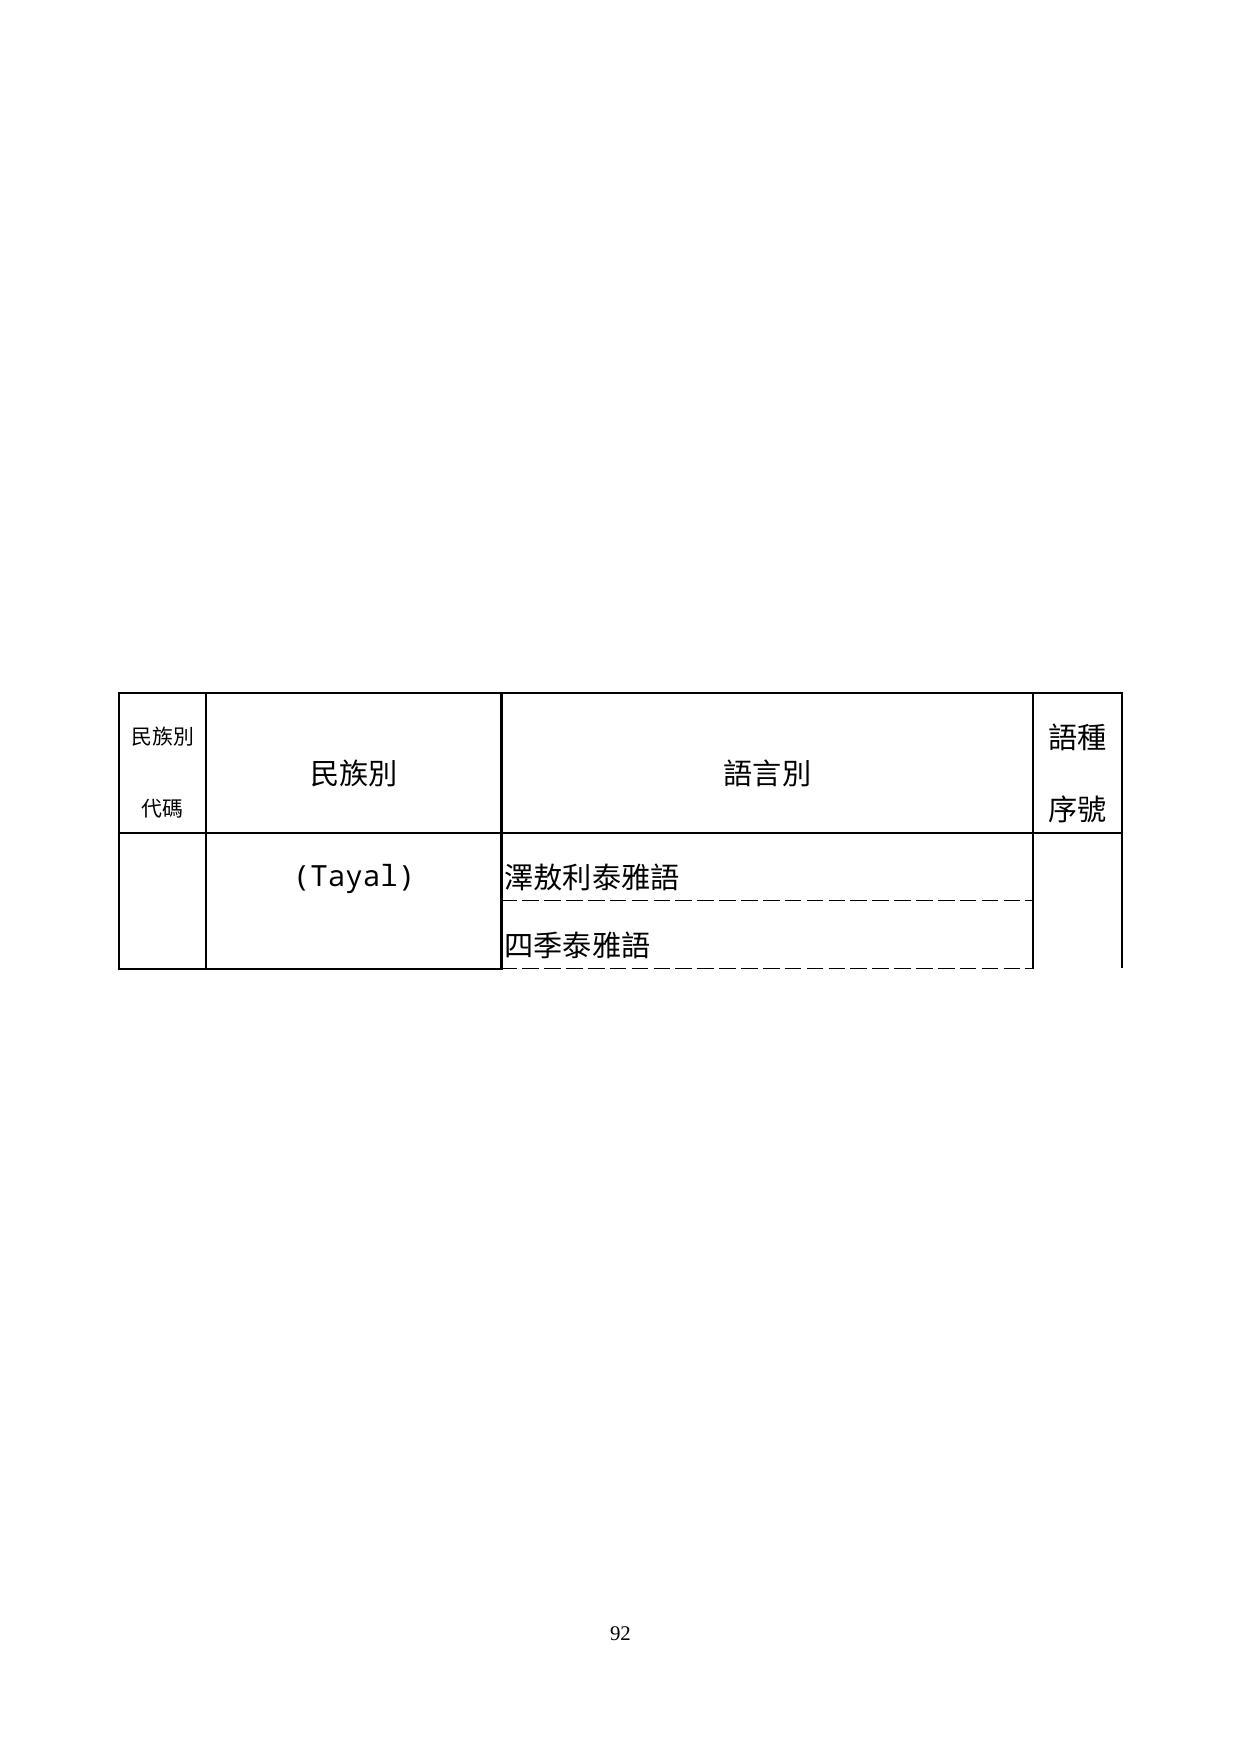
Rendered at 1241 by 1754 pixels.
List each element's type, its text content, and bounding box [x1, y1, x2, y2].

table_header 語言別 [503, 694, 1032, 832]
table_cell (Tayal) [207, 834, 500, 968]
table_header 語種 序號 [1034, 694, 1121, 832]
table_header 民族別代碼 [120, 694, 205, 832]
table_cell [1034, 834, 1121, 968]
table_header 民族別 [207, 694, 500, 832]
table_cell 澤敖利泰雅語 [503, 834, 1032, 900]
table_cell 四季泰雅語 [503, 900, 1032, 968]
table_cell [120, 834, 205, 968]
